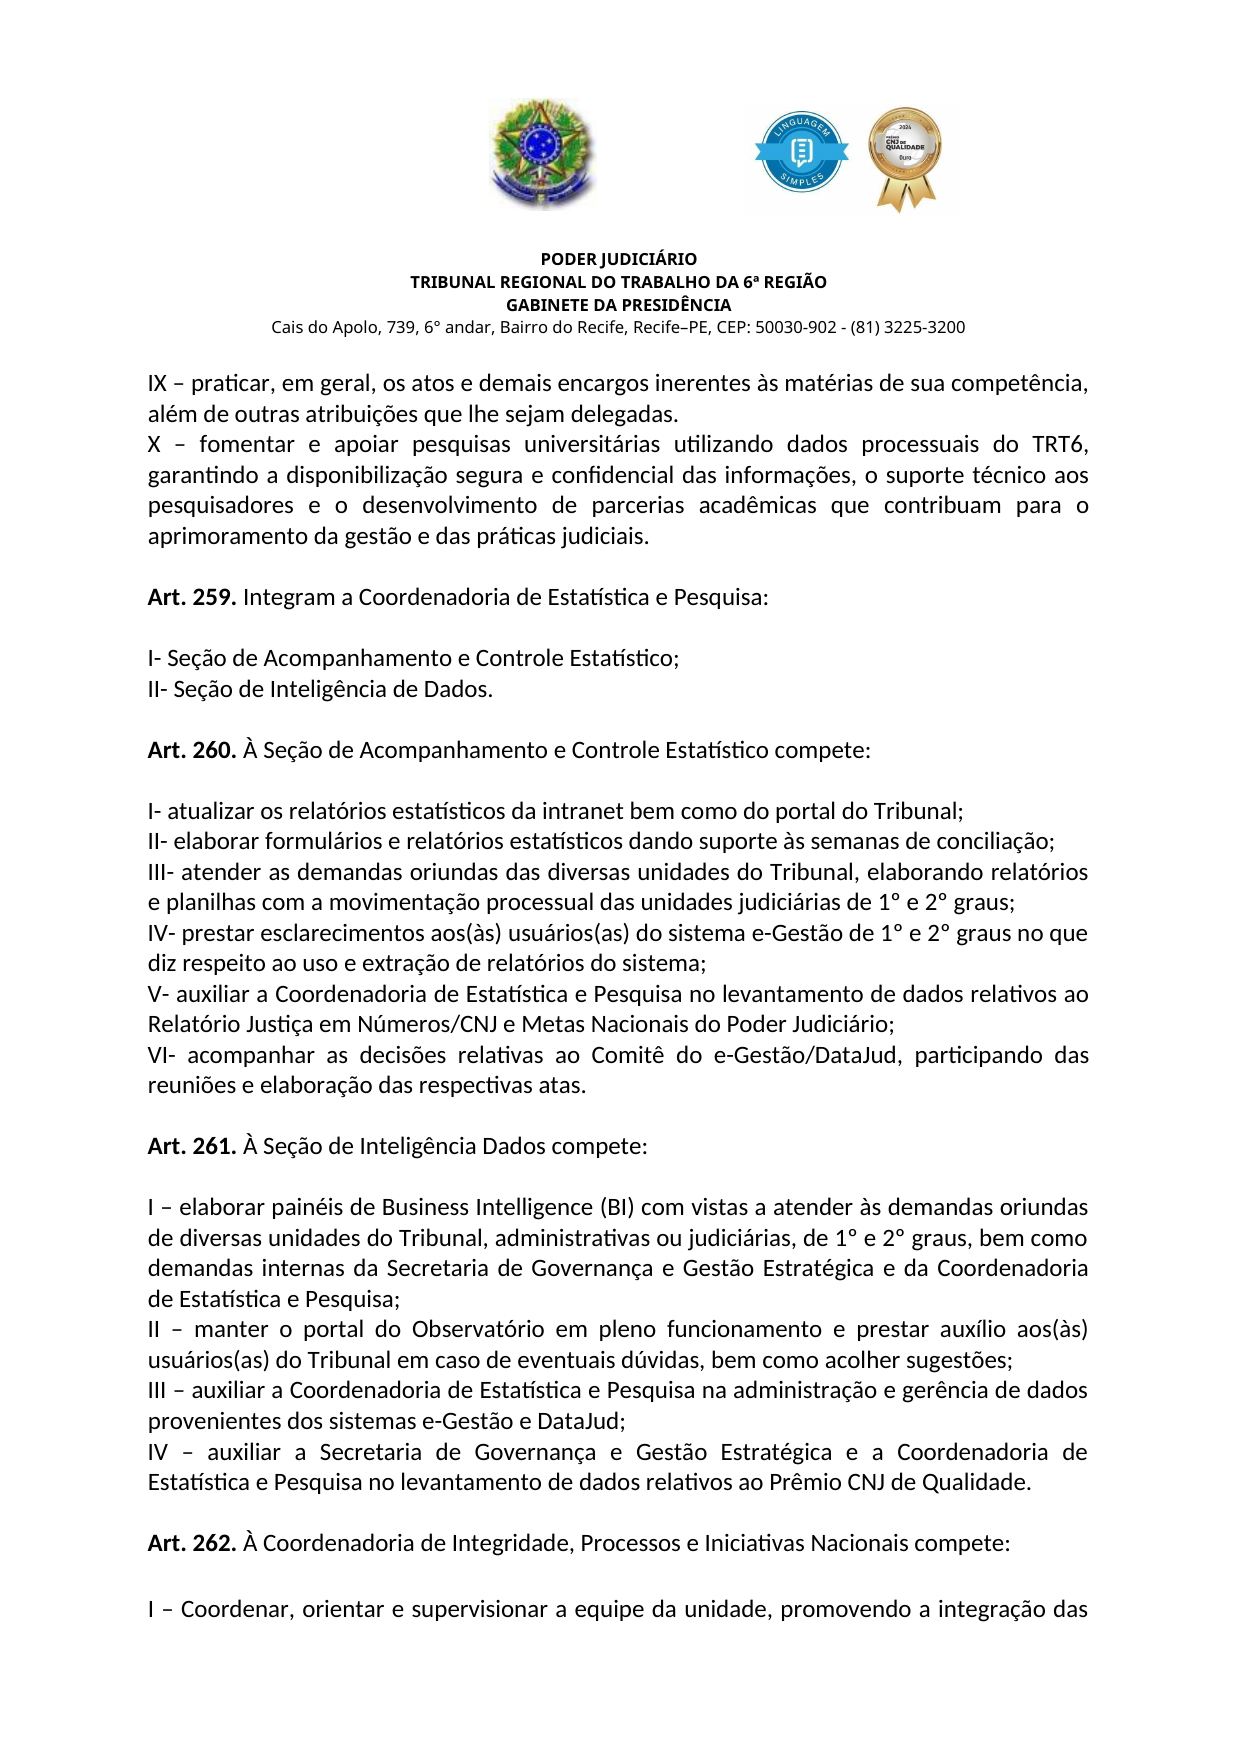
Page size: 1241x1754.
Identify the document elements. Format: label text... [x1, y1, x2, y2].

text II – manter o portal do Observatório em pleno funcionamento e prestar auxílio aos(às) usuários(as) do Tribunal em caso de eventuais dúvidas, bem como acolher sugestões; [147, 1314, 1090, 1375]
text I – Coordenar, orientar e supervisionar a equipe da unidade, promovendo a integração das [148, 1593, 1090, 1623]
text Art. 262. À Coordenadoria de Integridade, Processos e Iniciativas Nacionais compete: [147, 1527, 1090, 1558]
text I – elaborar painéis de Business Intelligence (BI) com vistas a atender às demandas oriundas de diversas unidades do Tribunal, administrativas ou judiciárias, de 1º e 2º graus, bem como demandas internas da Secretaria de Governança e Gestão Estratégica e da Coordenadoria de Estatística e Pesquisa; [147, 1192, 1090, 1314]
text V- auxiliar a Coordenadoria de Estatística e Pesquisa no levantamento de dados relativos ao Relatório Justiça em Números/CNJ e Metas Nacionais do Poder Judiciário; [147, 978, 1090, 1039]
text I- atualizar os relatórios estatísticos da intranet bem como do portal do Tribunal; [147, 795, 1090, 825]
text Art. 260. À Seção de Acompanhamento e Controle Estatístico compete: [147, 734, 1090, 764]
text II- Seção de Inteligência de Dados. [147, 673, 1090, 703]
text III- atender as demandas oriundas das diversas unidades do Tribunal, elaborando relatórios e planilhas com a movimentação processual das unidades judiciárias de 1º e 2º graus; [147, 856, 1090, 917]
text III – auxiliar a Coordenadoria de Estatística e Pesquisa na administração e gerência de dados provenientes dos sistemas e-Gestão e DataJud; [147, 1375, 1090, 1436]
text Art. 259. Integram a Coordenadoria de Estatística e Pesquisa: [147, 581, 1090, 612]
text Art. 261. À Seção de Inteligência Dados compete: [147, 1131, 1090, 1161]
text VI- acompanhar as decisões relativas ao Comitê do e-Gestão/DataJud, participando das reuniões e elaboração das respectivas atas. [147, 1039, 1090, 1100]
text IV- prestar esclarecimentos aos(às) usuários(as) do sistema e-Gestão de 1º e 2º graus no que diz respeito ao uso e extração de relatórios do sistema; [147, 917, 1090, 978]
text X – fomentar e apoiar pesquisas universitárias utilizando dados processuais do TRT6, garantindo a disponibilização segura e confidencial das informações, o suporte técnico aos pesquisadores e o desenvolvimento de parcerias acadêmicas que contribuam para o aprimoramento da gestão e das práticas judiciais. [147, 428, 1090, 551]
text IV – auxiliar a Secretaria de Governança e Gestão Estratégica e a Coordenadoria de Estatística e Pesquisa no levantamento de dados relativos ao Prêmio CNJ de Qualidade. [147, 1436, 1090, 1497]
text IX – praticar, em geral, os atos e demais encargos inerentes às matérias de sua competência, além de outras atribuições que lhe sejam delegadas. [147, 367, 1090, 428]
text II- elaborar formulários e relatórios estatísticos dando suporte às semanas de conciliação; [147, 825, 1090, 856]
text I- Seção de Acompanhamento e Controle Estatístico; [147, 642, 1090, 673]
